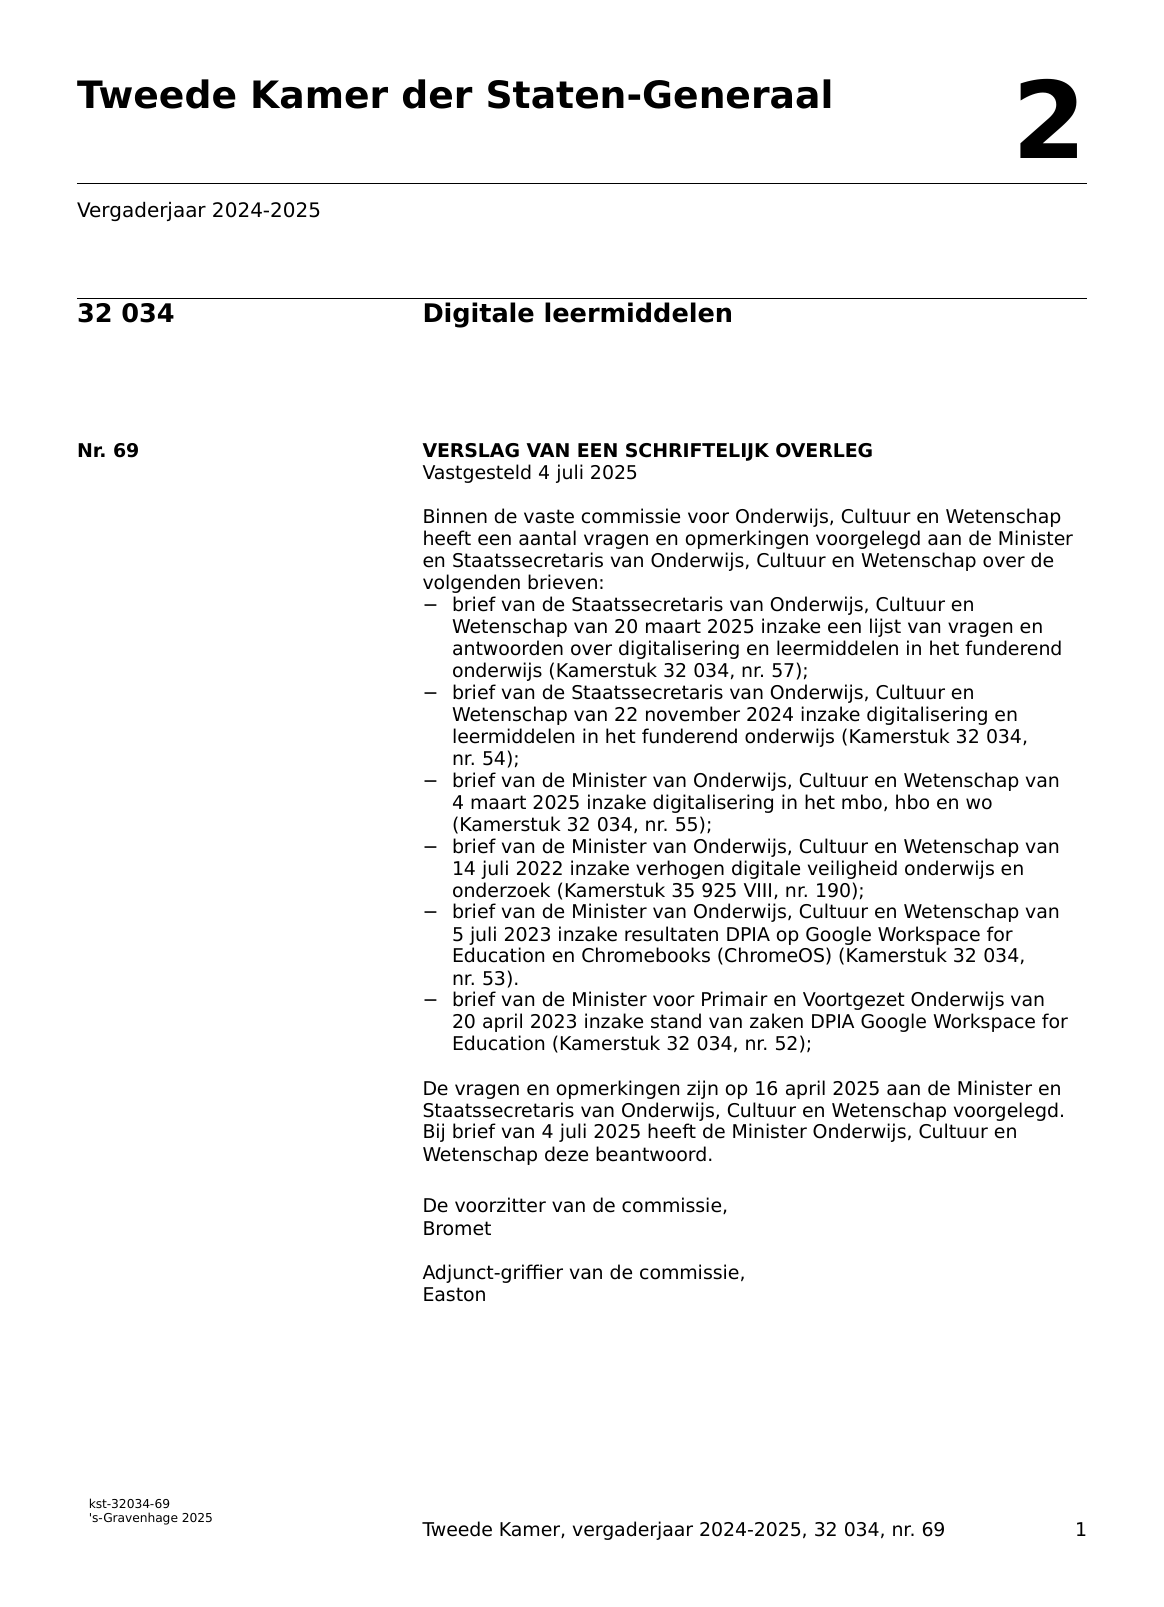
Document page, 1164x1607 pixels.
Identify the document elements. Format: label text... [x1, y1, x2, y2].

text − brief van de Minister van Onderwijs, Cultuur en Wetenschap van 4 maart 2025 inzake digitalisering in het mbo, hbo en wo (Kamerstuk 32 034, nr. 55); [422, 769, 1087, 836]
subtitle 32 034 Digitale leermiddelen [77, 299, 1087, 329]
subtitle Nr. 69 VERSLAG VAN EEN SCHRIFTELIJK OVERLEG [77, 440, 1087, 462]
text 's-Gravenhage 2025 [88, 1511, 323, 1525]
text − brief van de Staatssecretaris van Onderwijs, Cultuur en Wetenschap van 20 maart 2025 inzake een lijst van vragen en antwoorden over digitalisering en leermiddelen in het funderend onderwijs (Kamerstuk 32 034, nr. 57); [422, 594, 1087, 682]
table_header Tweede Kamer der Staten-Generaal [77, 59, 886, 183]
text − brief van de Minister voor Primair en Voortgezet Onderwijs van 20 april 2023 inzake stand van zaken DPIA Google Workspace for Education (Kamerstuk 32 034, nr. 52); [422, 989, 1087, 1055]
table_cell Vergaderjaar 2024-2025 [77, 184, 1087, 298]
text Adjunct-griffier van de commissie, Easton [422, 1262, 1087, 1306]
text Vastgesteld 4 juli 2025 [422, 462, 1087, 484]
table_header 2 [886, 59, 1087, 183]
text Binnen de vaste commissie voor Onderwijs, Cultuur en Wetenschap heeft een aantal vragen en opmerkingen voorgelegd aan de Minister en Staatssecretaris van Onderwijs, Cultuur en Wetenschap over de volgenden brieven: [422, 506, 1087, 594]
text De vragen en opmerkingen zijn op 16 april 2025 aan de Minister en Staatssecretaris van Onderwijs, Cultuur en Wetenschap voorgelegd. Bij brief van 4 juli 2025 heeft de Minister Onderwijs, Cultuur en Wetenschap deze beantwoord. [422, 1077, 1087, 1165]
text kst-32034-69 [88, 1497, 323, 1511]
text De voorzitter van de commissie, Bromet [422, 1195, 1087, 1239]
text − brief van de Minister van Onderwijs, Cultuur en Wetenschap van 14 juli 2022 inzake verhogen digitale veiligheid onderwijs en onderzoek (Kamerstuk 35 925 VIII, nr. 190); [422, 836, 1087, 901]
text − brief van de Staatssecretaris van Onderwijs, Cultuur en Wetenschap van 22 november 2024 inzake digitalisering en leermiddelen in het funderend onderwijs (Kamerstuk 32 034, nr. 54); [422, 682, 1087, 769]
text − brief van de Minister van Onderwijs, Cultuur en Wetenschap van 5 juli 2023 inzake resultaten DPIA op Google Workspace for Education en Chromebooks (ChromeOS) (Kamerstuk 32 034, nr. 53). [422, 901, 1087, 989]
